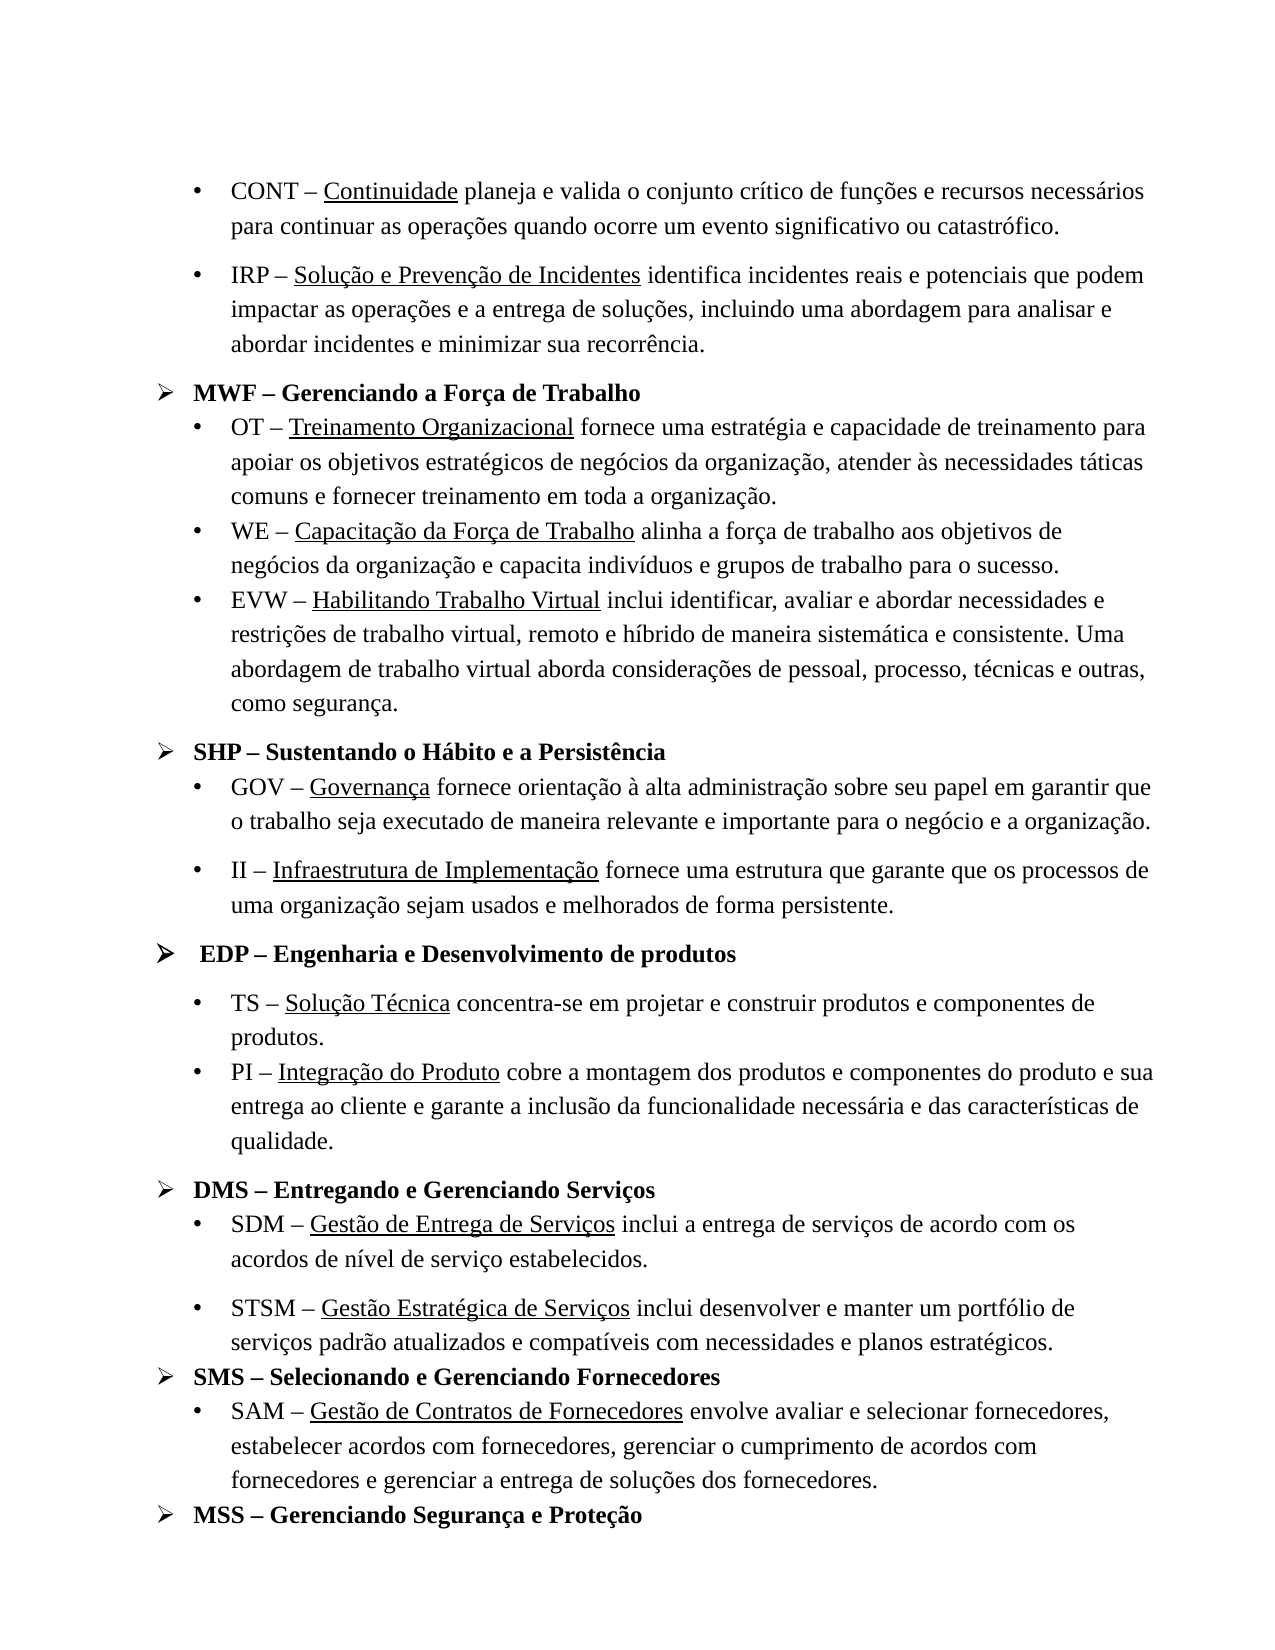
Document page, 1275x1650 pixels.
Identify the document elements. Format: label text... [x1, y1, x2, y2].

list MWF – Gerenciando a Força de Trabalho [156, 378, 1157, 407]
list PI – Integração do Produto cobre a montagem dos produtos e componentes do produto e sua entrega ao cliente e garante a inclusão da funcionalidade necessária e das características de qualidade. [193, 1057, 1157, 1154]
list STSM – Gestão Estratégica de Serviços inclui desenvolver e manter um portfólio de serviços padrão atualizados e compatíveis com necessidades e planos estratégicos. [193, 1293, 1157, 1356]
list EVW – Habilitando Trabalho Virtual inclui identificar, avaliar e abordar necessidades e restrições de trabalho virtual, remoto e híbrido de maneira sistemática e consistente. Uma abordagem de trabalho virtual aborda considerações de pessoal, processo, técnicas e outras, como segurança. [193, 585, 1157, 717]
list SAM – Gestão de Contratos de Fornecedores envolve avaliar e selecionar fornecedores, estabelecer acordos com fornecedores, gerenciar o cumprimento de acordos com fornecedores e gerenciar a entrega de soluções dos fornecedores. [193, 1396, 1157, 1494]
list II – Infraestrutura de Implementação fornece uma estrutura que garante que os processos de uma organização sejam usados e melhorados de forma persistente. [193, 855, 1157, 918]
list TS – Solução Técnica concentra-se em projetar e construir produtos e componentes de produtos. [193, 988, 1157, 1051]
list DMS – Entregando e Gerenciando Serviços [156, 1175, 1157, 1204]
list SMS – Selecionando e Gerenciando Fornecedores [156, 1362, 1157, 1391]
list EDP – Engenharia e Desenvolvimento de produtos [156, 939, 1157, 968]
list MSS – Gerenciando Segurança e Proteção [156, 1500, 1157, 1528]
list SHP – Sustentando o Hábito e a Persistência [156, 737, 1157, 766]
list SDM – Gestão de Entrega de Serviços inclui a entrega de serviços de acordo com os acordos de nível de serviço estabelecidos. [193, 1209, 1157, 1273]
list CONT – Continuidade planeja e valida o conjunto crítico de funções e recursos necessários para continuar as operações quando ocorre um evento significativo ou catastrófico. [193, 176, 1157, 239]
list OT – Treinamento Organizacional fornece uma estratégia e capacidade de treinamento para apoiar os objetivos estratégicos de negócios da organização, atender às necessidades táticas comuns e fornecer treinamento em toda a organização. [193, 412, 1157, 510]
list WE – Capacitação da Força de Trabalho alinha a força de trabalho aos objetivos de negócios da organização e capacita indivíduos e grupos de trabalho para o sucesso. [193, 516, 1157, 579]
list IRP – Solução e Prevenção de Incidentes identifica incidentes reais e potenciais que podem impactar as operações e a entrega de soluções, incluindo uma abordagem para analisar e abordar incidentes e minimizar sua recorrência. [193, 260, 1157, 358]
list GOV – Governança fornece orientação à alta administração sobre seu papel em garantir que o trabalho seja executado de maneira relevante e importante para o negócio e a organização. [193, 772, 1157, 835]
